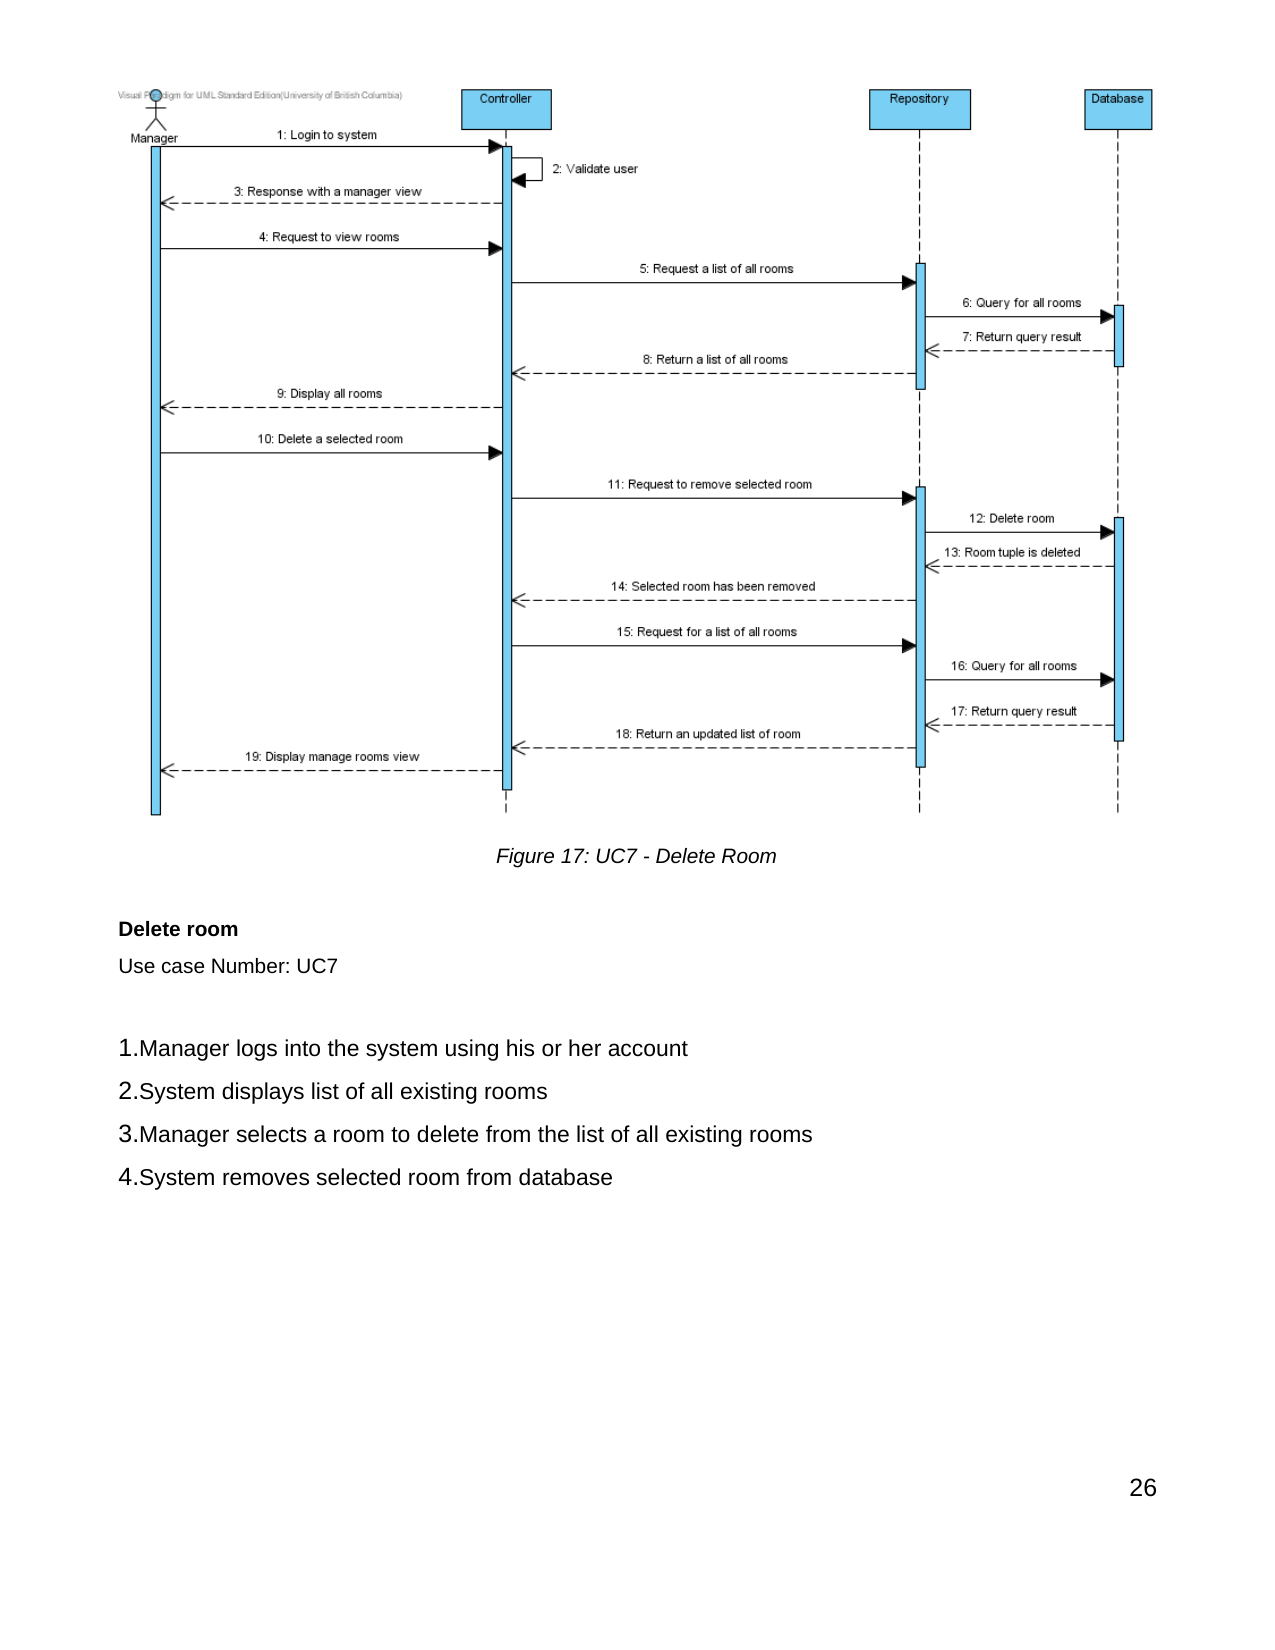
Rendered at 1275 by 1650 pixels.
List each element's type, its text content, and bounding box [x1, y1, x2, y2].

subtitle Delete room [118, 917, 1157, 941]
text Use case Number: UC7 [118, 953, 1157, 977]
text Figure 17: UC7 - Delete Room [118, 844, 1157, 868]
list Manager logs into the system using his or her account [118, 1033, 1157, 1061]
list System removes selected room from database [118, 1162, 1157, 1191]
list Manager selects a room to delete from the list of all existing rooms [118, 1119, 1157, 1148]
list System displays list of all existing rooms [118, 1076, 1157, 1104]
